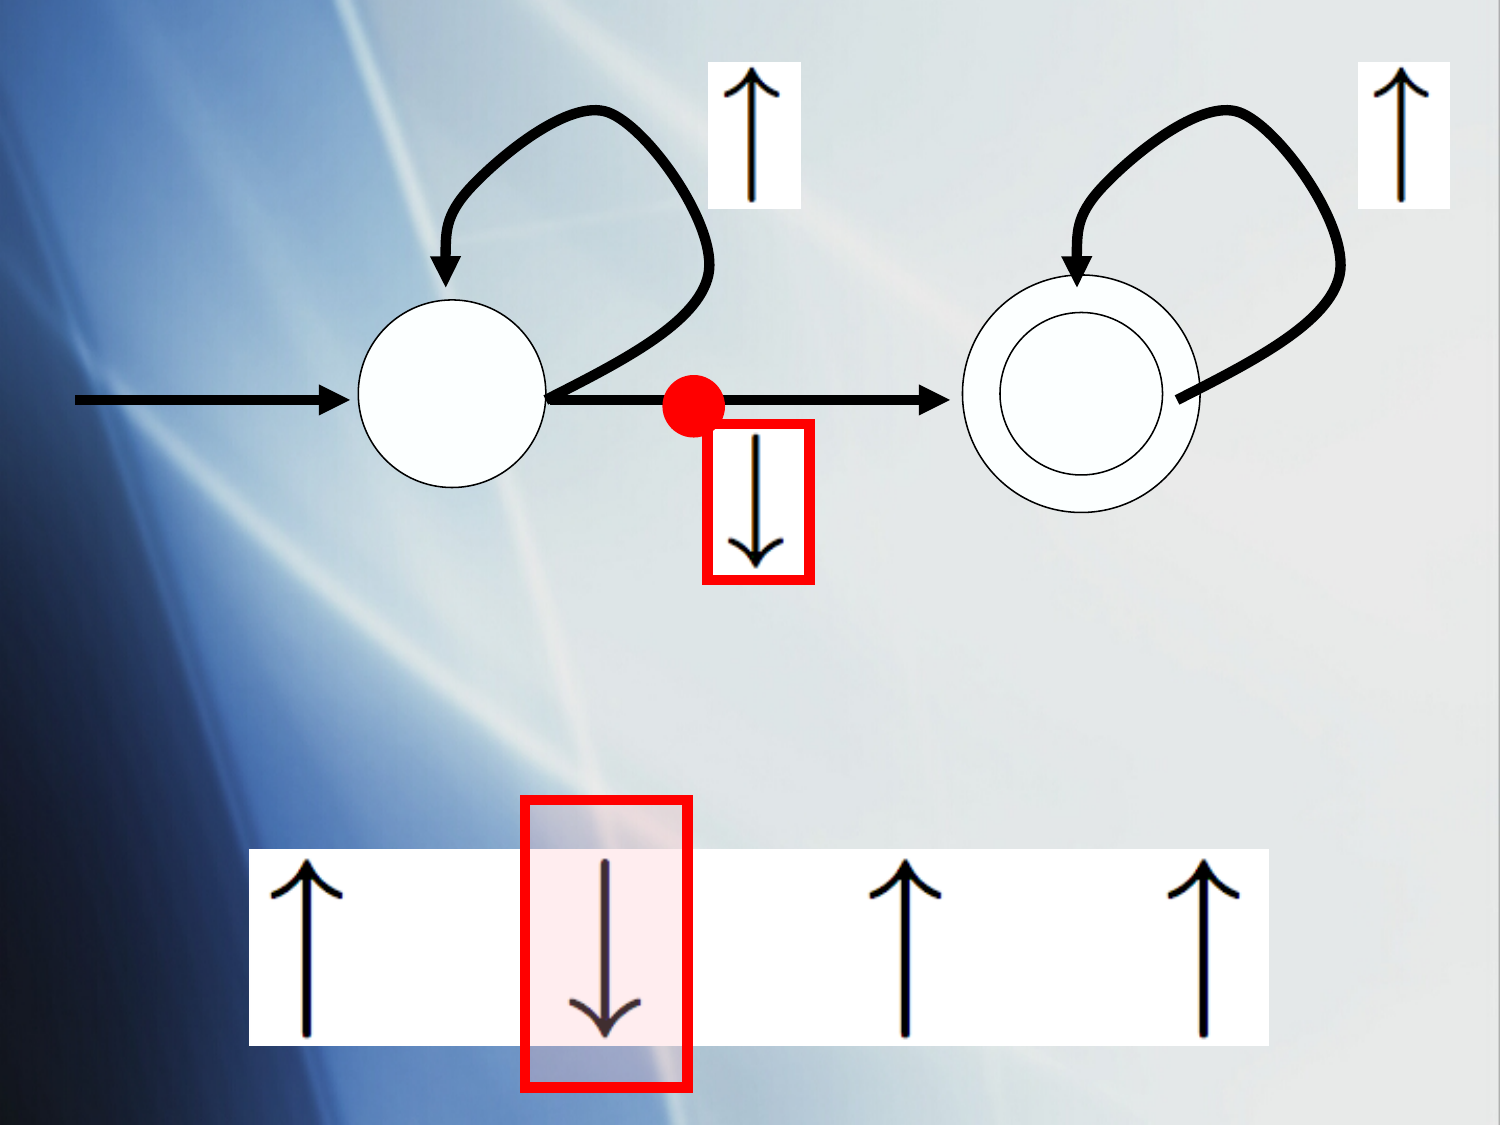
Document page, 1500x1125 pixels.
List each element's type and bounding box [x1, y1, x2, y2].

text_box [525, 800, 688, 1088]
text_box [662, 375, 726, 438]
text_box [962, 275, 1201, 513]
text_box [358, 299, 546, 488]
picture [0, 0, 1500, 1125]
